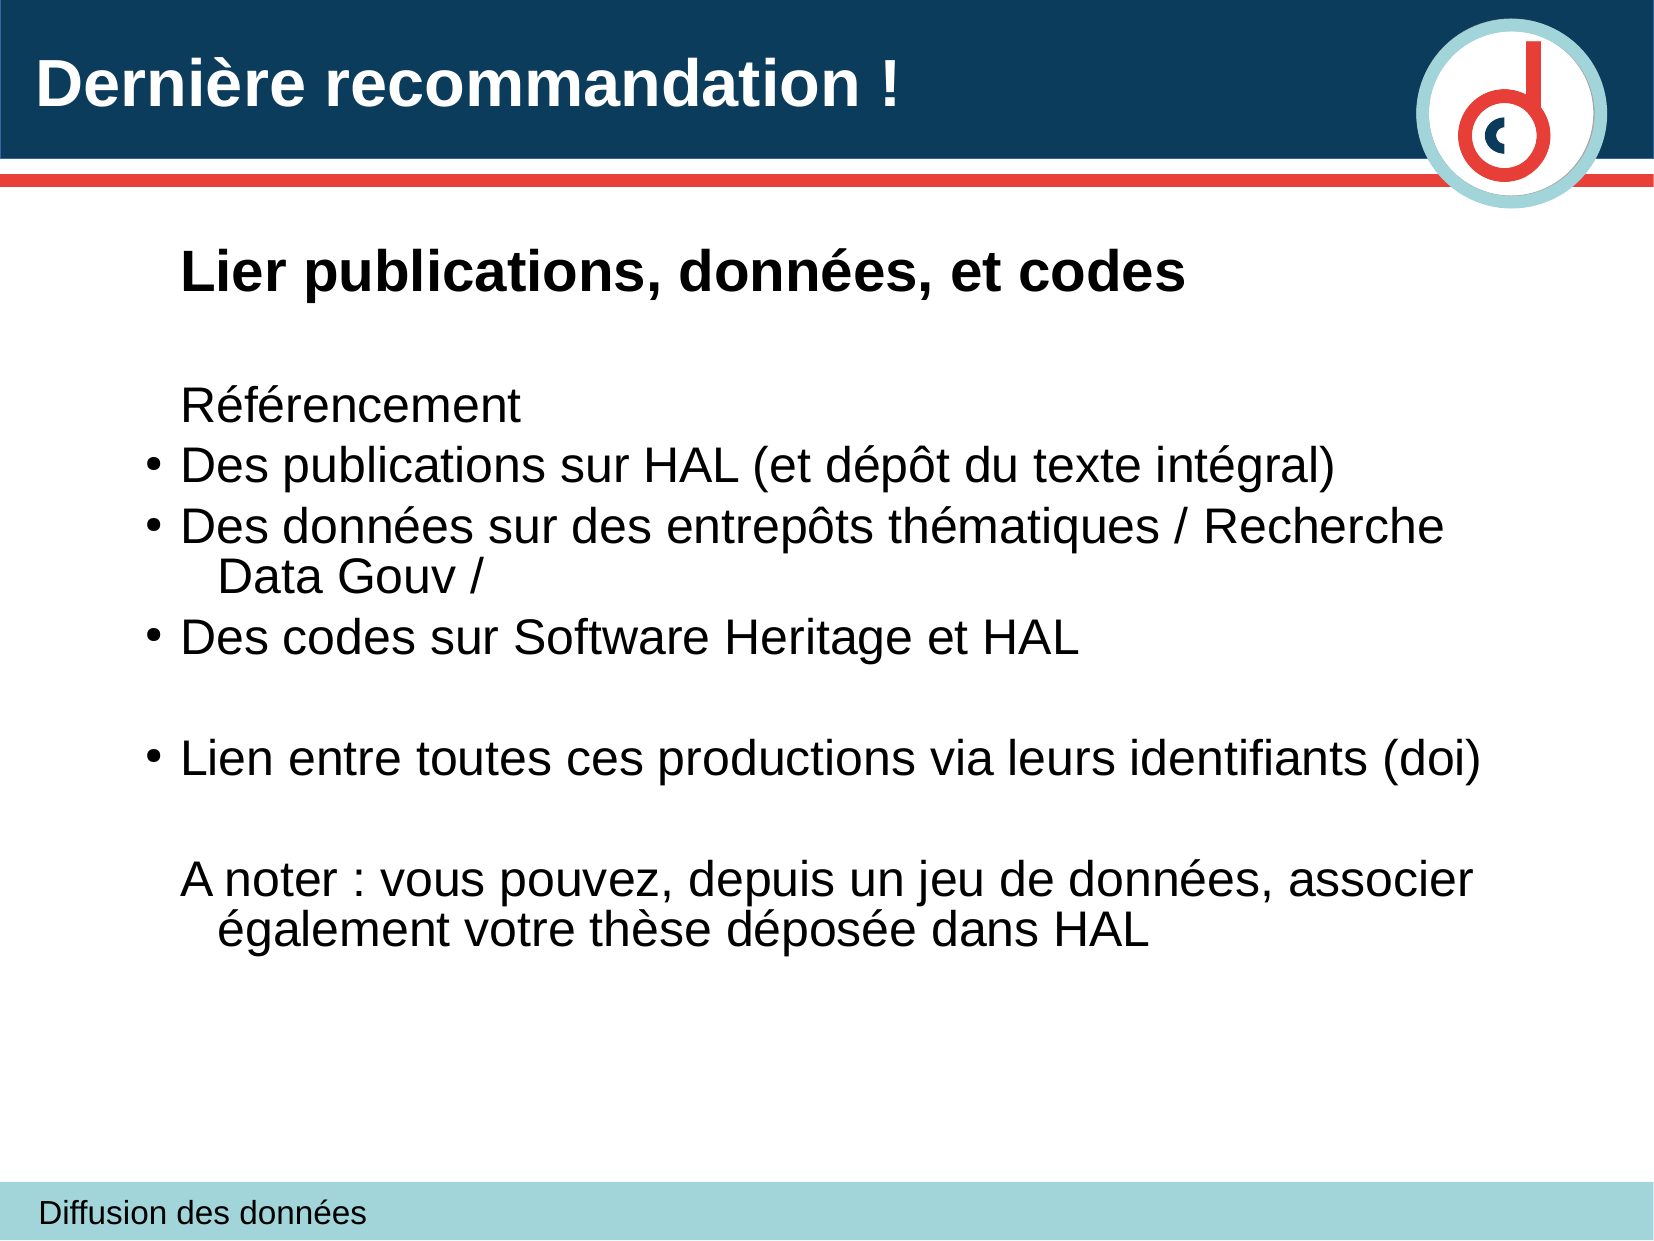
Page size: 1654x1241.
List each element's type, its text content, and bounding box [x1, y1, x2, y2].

title Dernière recommandation ! [35, 11, 1430, 159]
text_box Diffusion des données [23, 1187, 621, 1241]
text_box Lier publications, données, et codes Référencement Des publications sur HAL (et dépôt du texte intégral) Des données sur des entrepôts thématiques / Recherche Data Gouv / Des codes sur Software Heritage et HAL Lien entre toutes ces productions via leurs identifiants (doi) A noter : vous pouvez, depuis un jeu de données, associer également votre thèse déposée dans HAL [54, 237, 1546, 1118]
